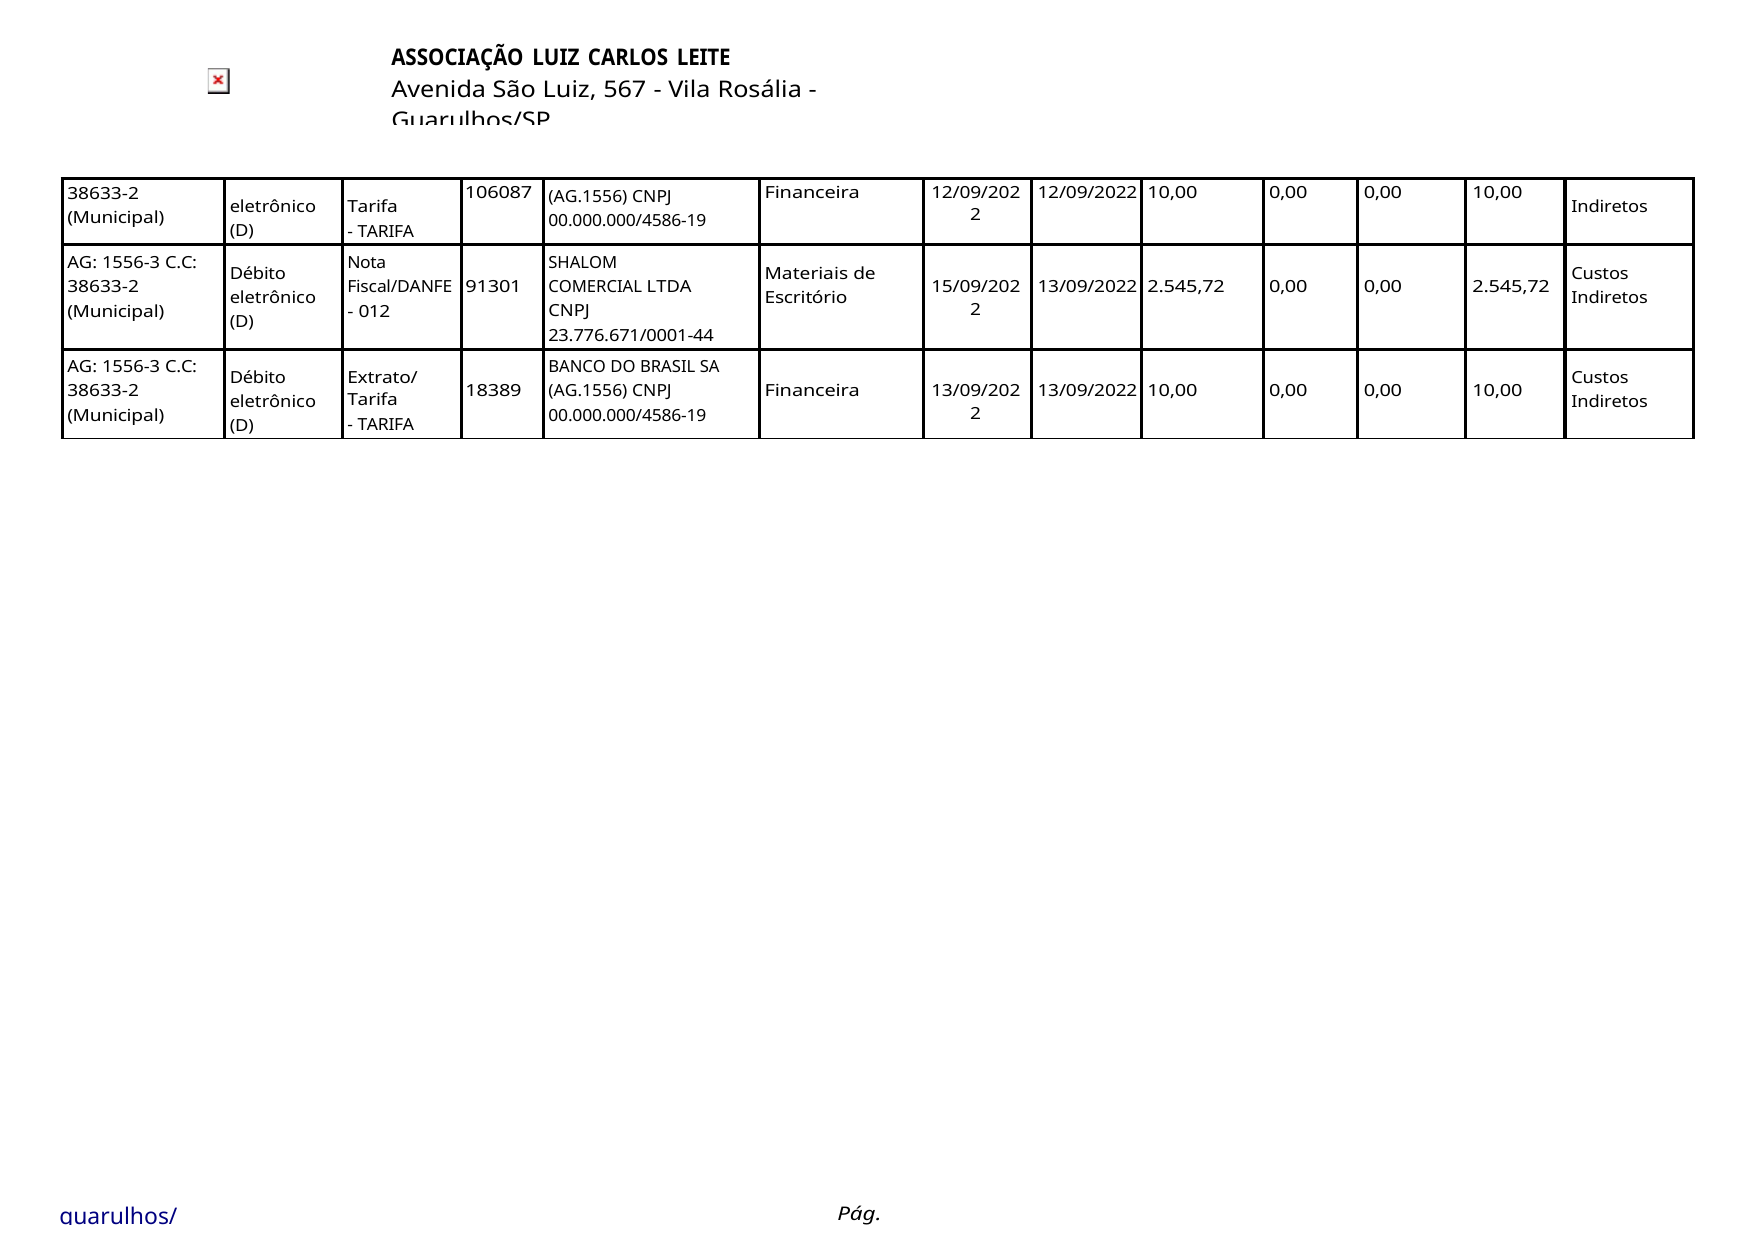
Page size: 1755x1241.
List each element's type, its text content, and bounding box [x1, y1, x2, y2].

table_cell 91301 [463, 246, 542, 347]
table_cell Extrato/Tarifa - TARIFA [344, 351, 460, 438]
table_cell Financeira [761, 351, 922, 438]
table_cell SHALOM COMERCIAL LTDA CNPJ 23.776.671/0001-44 [545, 246, 758, 347]
table_cell 0,00 [1359, 351, 1464, 438]
table_cell BANCO DO BRASIL SA (AG.1556) CNPJ 00.000.000/4586-19 [545, 351, 758, 438]
table_cell Indiretos [1567, 180, 1692, 243]
table_cell 13/09/2022 [1033, 246, 1140, 347]
table_cell Financeira [761, 180, 922, 243]
table_cell 0,00 [1359, 180, 1464, 243]
table_cell 0,00 [1265, 351, 1356, 438]
table_cell 10,00 [1467, 180, 1563, 243]
table_cell (AG.1556) CNPJ 00.000.000/4586-19 [545, 180, 758, 243]
table_cell Custos Indiretos [1567, 246, 1692, 347]
table_cell AG: 1556-3 C.C: 38633-2 (Municipal) [64, 351, 223, 438]
table_cell 15/09/2022 [925, 246, 1030, 347]
table_cell 12/09/2022 [925, 180, 1030, 243]
table_cell 2.545,72 [1467, 246, 1563, 347]
table_cell eletrônico (D) [226, 180, 341, 243]
table_cell AG: 1556-3 C.C: 38633-2 (Municipal) [64, 246, 223, 347]
table_cell 38633-2 (Municipal) [64, 180, 223, 243]
table_cell 106087 [463, 180, 542, 243]
table_cell 0,00 [1265, 246, 1356, 347]
table_cell Custos Indiretos [1567, 351, 1692, 438]
table_cell 13/09/2022 [1033, 351, 1140, 438]
table_cell 2.545,72 [1143, 246, 1262, 347]
table_cell 18389 [463, 351, 542, 438]
table_cell 10,00 [1143, 180, 1262, 243]
table_cell Nota Fiscal/DANFE - 012 [344, 246, 460, 347]
table_cell Materiais de Escritório [761, 246, 922, 347]
table_cell 0,00 [1359, 246, 1464, 347]
table_cell Débito eletrônico (D) [226, 246, 341, 347]
table_cell 0,00 [1265, 180, 1356, 243]
table_cell 10,00 [1143, 351, 1262, 438]
table_cell 10,00 [1467, 351, 1563, 438]
table_cell 12/09/2022 [1033, 180, 1140, 243]
table_cell Débito eletrônico (D) [226, 351, 341, 438]
table_cell 13/09/2022 [925, 351, 1030, 438]
table_cell Tarifa - TARIFA [344, 180, 460, 243]
